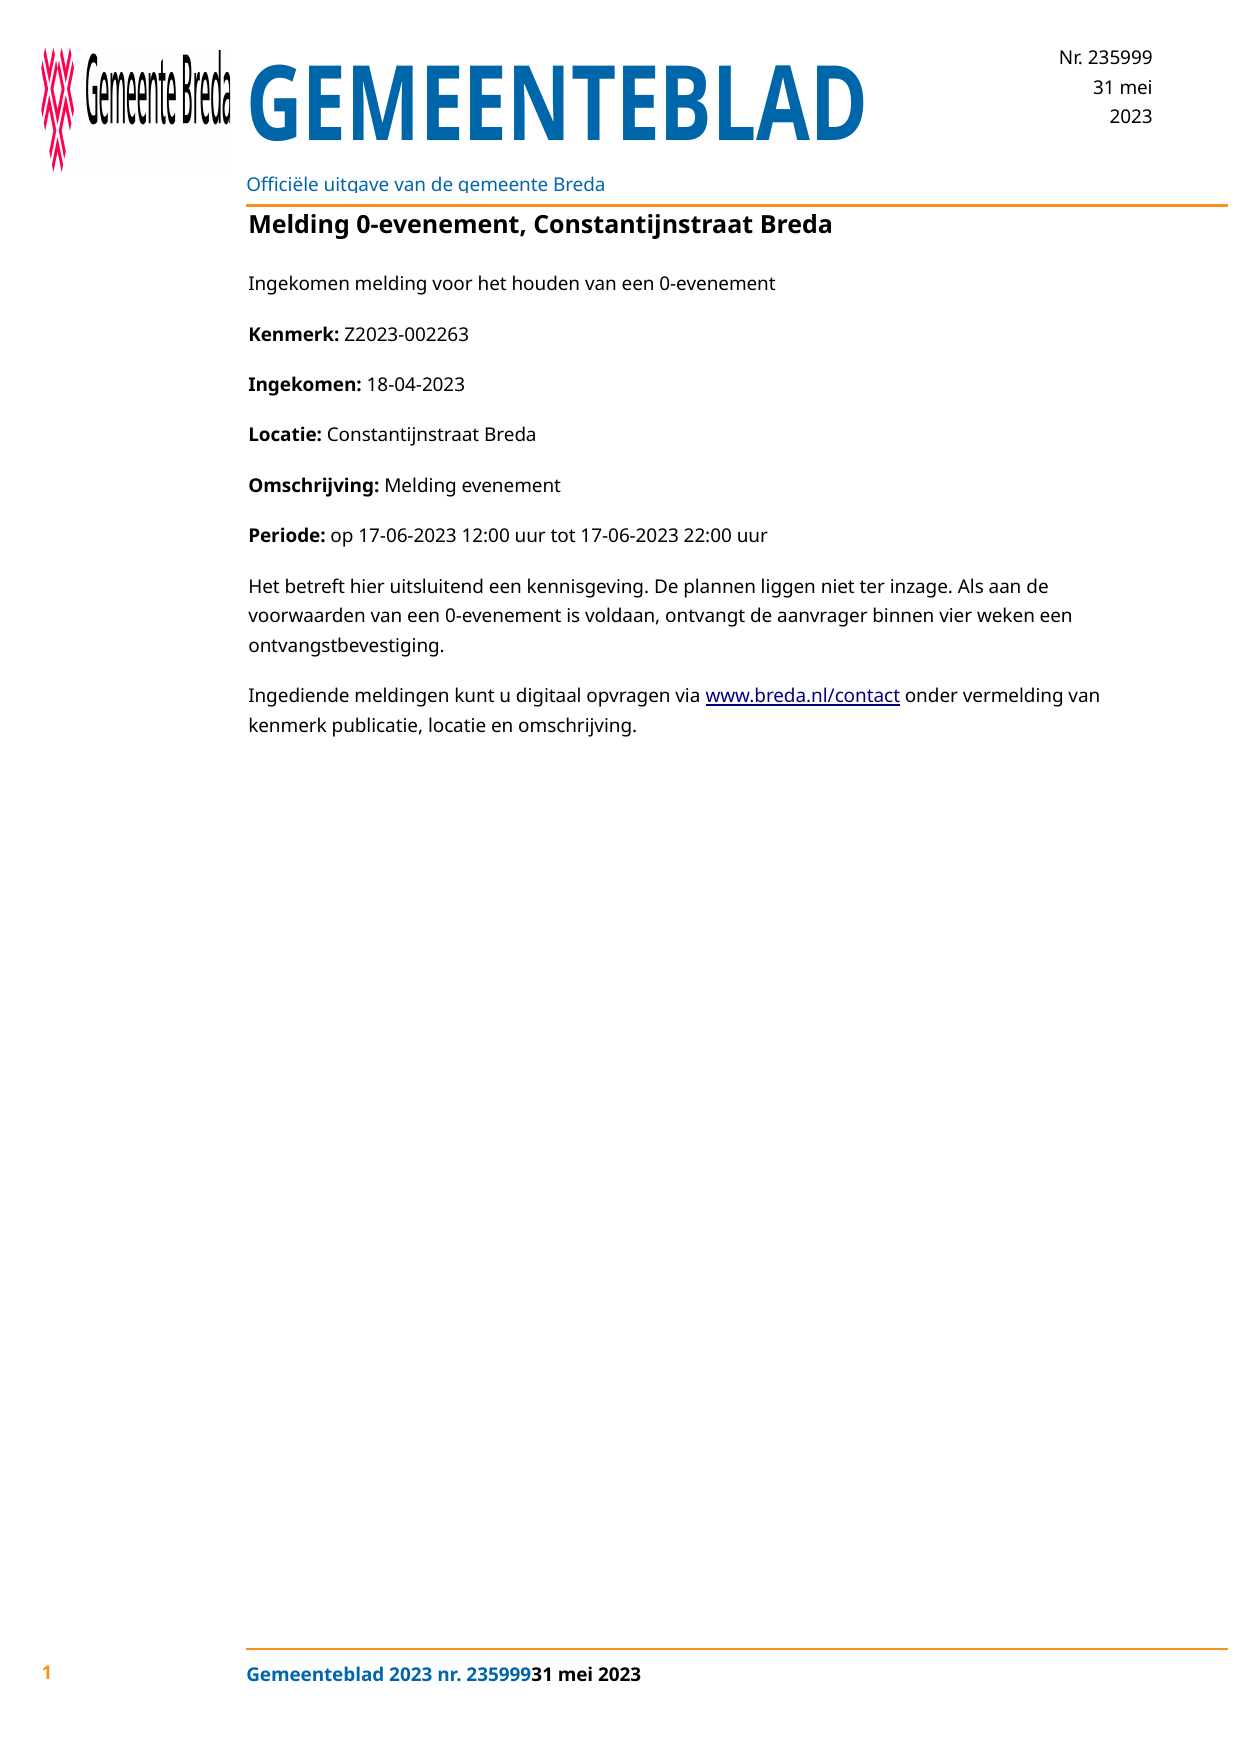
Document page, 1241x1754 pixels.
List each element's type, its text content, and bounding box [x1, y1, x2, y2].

text Melding 0-evenement, Constantijnstraat Breda [248, 207, 1152, 241]
picture [41, 47, 231, 172]
text Locatie: Constantijnstraat Breda [248, 422, 1152, 447]
text Omschrijving: Melding evenement [248, 472, 1152, 498]
text Ingekomen melding voor het houden van een 0-evenement [248, 270, 1152, 296]
text Periode: op 17-06-2023 12:00 uur tot 17-06-2023 22:00 uur [248, 522, 1152, 548]
text Het betreft hier uitsluitend een kennisgeving. De plannen liggen niet ter inzage. Als aan de voorwaarden van een 0-evenement is voldaan, ontvangt de aanvrager binnen vier weken een ontvangstbevestiging. [248, 573, 1152, 658]
text Kenmerk: Z2023-002263 [248, 321, 1152, 346]
text Ingediende meldingen kunt u digitaal opvragen via www.breda.nl/contact onder vermelding van kenmerk publicatie, locatie en omschrijving. [248, 682, 1152, 738]
text Ingekomen: 18-04-2023 [248, 371, 1152, 397]
